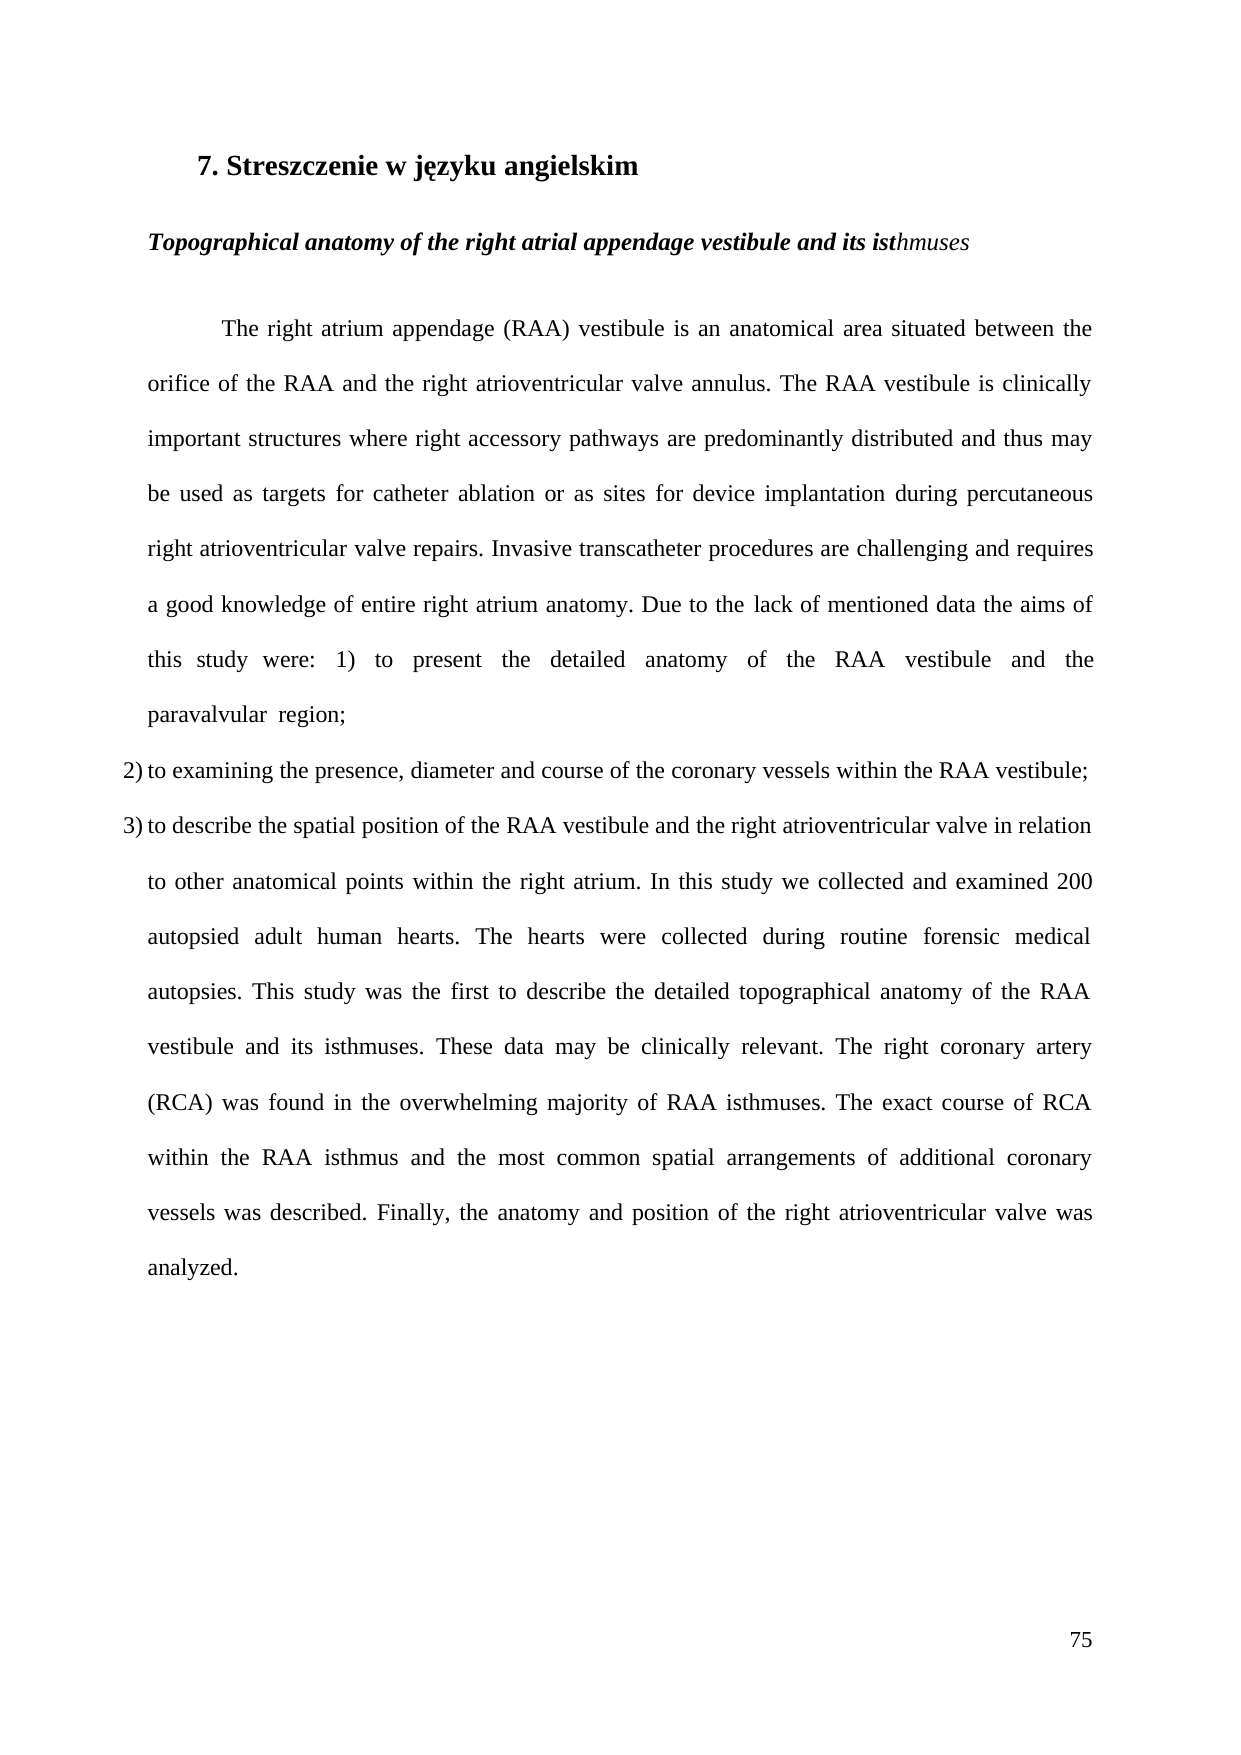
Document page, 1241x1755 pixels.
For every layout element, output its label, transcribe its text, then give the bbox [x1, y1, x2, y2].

subtitle Streszczenie w języku angielskim [197, 148, 1105, 181]
list to examining the presence, diameter and course of the coronary vessels within the RAA vestibule; [135, 756, 1105, 784]
subtitle Topographical anatomy of the right atrial appendage vestibule and its isthmuses [147, 227, 1105, 256]
list to describe the spatial position of the RAA vestibule and the right atrioventricular valve in relation to other anatomical points within the right atrium. In this study we collected and examined 200 autopsied adult human hearts. The hearts were collected during routine forensic medical autopsies. This study was the first to describe the detailed topographical anatomy of the RAA vestibule and its isthmuses. These data may be clinically relevant. The right coronary artery (RCA) was found in the overwhelming majority of RAA isthmuses. The exact course of RCA within the RAA isthmus and the most common spatial arrangements of additional coronary vessels was described. Finally, the anatomy and position of the right atrioventricular valve was analyzed. [135, 812, 1093, 1281]
text The right atrium appendage (RAA) vestibule is an anatomical area situated between the orifice of the RAA and the right atrioventricular valve annulus. The RAA vestibule is clinically important structures where right accessory pathways are predominantly distributed and thus may be used as targets for catheter ablation or as sites for device implantation during percutaneous right atrioventricular valve repairs. Invasive transcatheter procedures are challenging and requires a good knowledge of entire right atrium anatomy. Due to the lack of mentioned data the aims of this study were: 1) to present the detailed anatomy of the RAA vestibule and the paravalvular region; [147, 313, 1094, 728]
